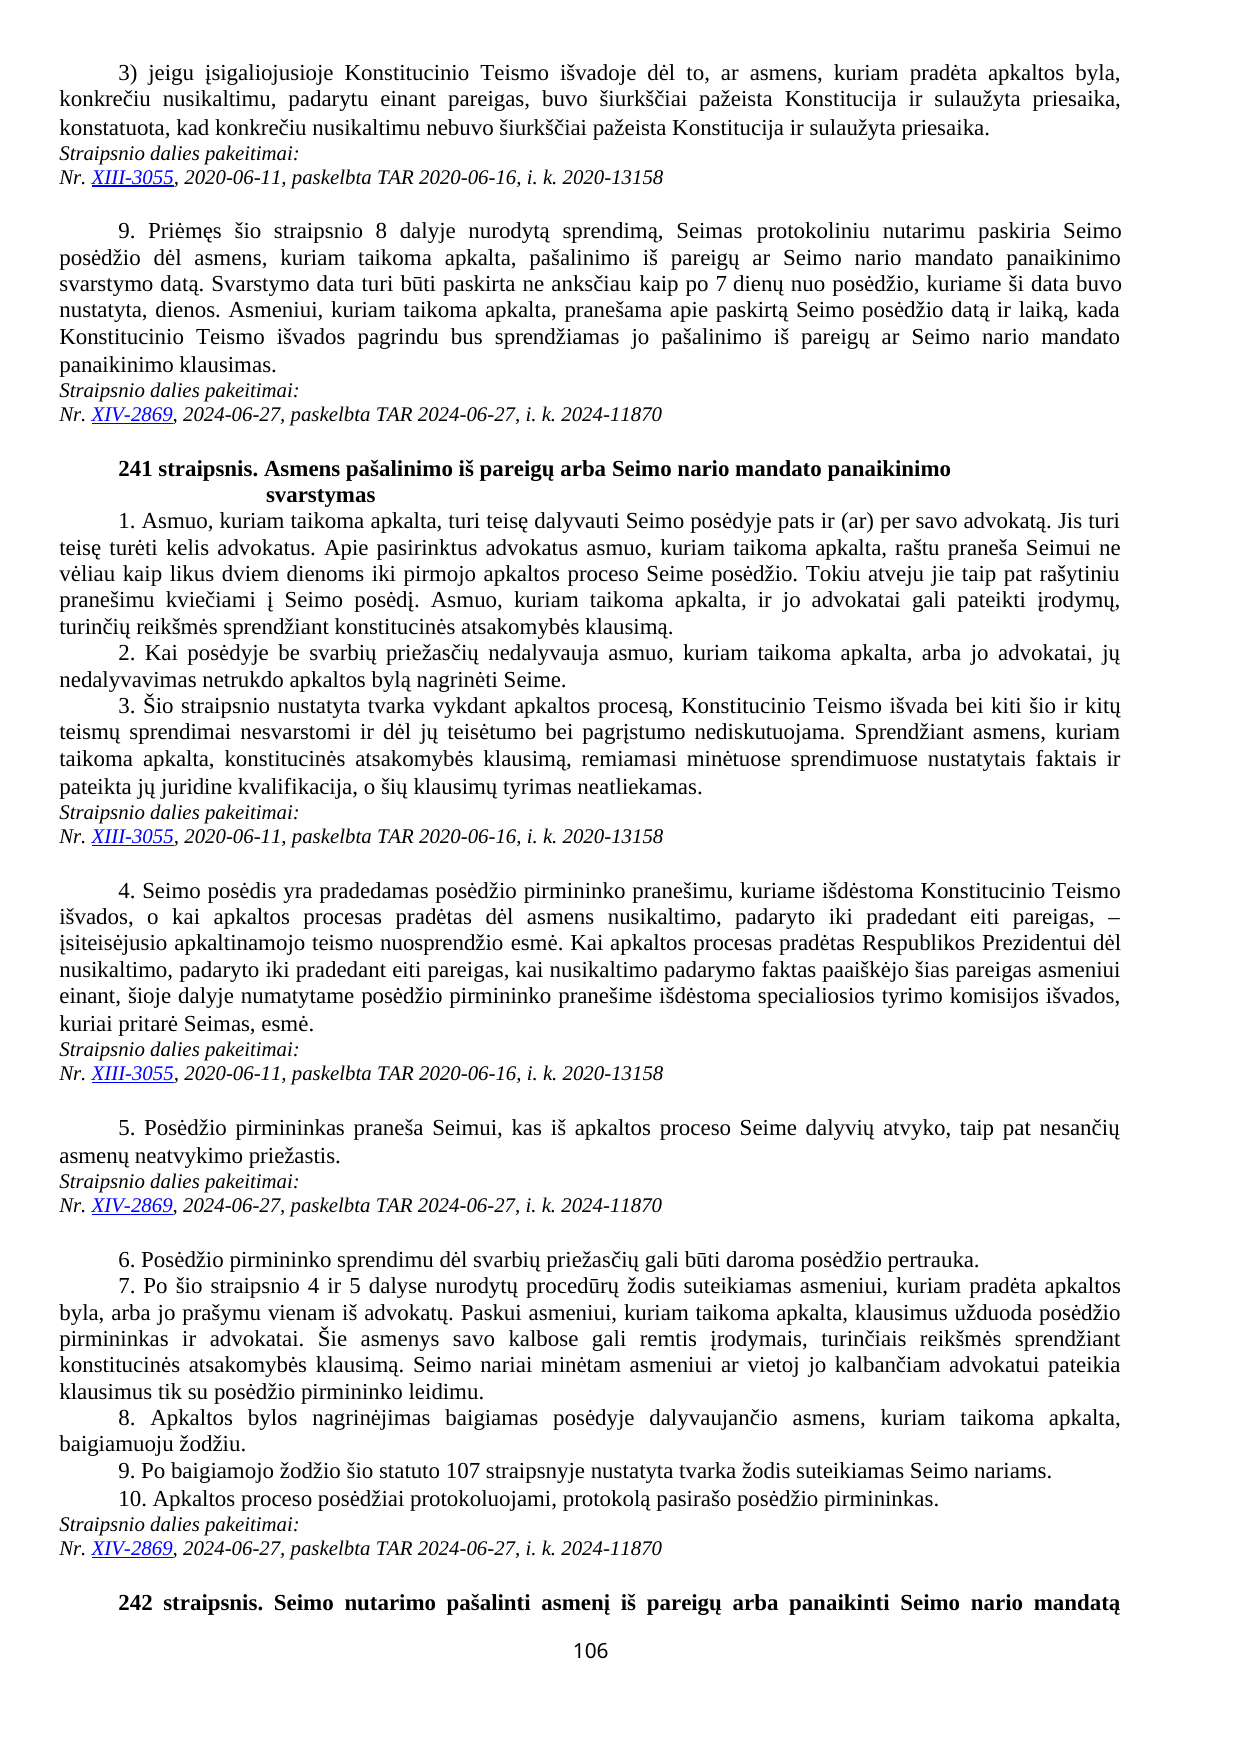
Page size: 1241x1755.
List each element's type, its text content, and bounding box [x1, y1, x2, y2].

text Straipsnio dalies pakeitimai: [59, 1512, 1122, 1536]
text Straipsnio dalies pakeitimai: [59, 378, 1122, 402]
text Nr. XIII-3055, 2020-06-11, paskelbta TAR 2020-06-16, i. k. 2020-13158 [59, 824, 1122, 848]
text Nr. XIV-2869, 2024-06-27, paskelbta TAR 2024-06-27, i. k. 2024-11870 [59, 402, 1122, 426]
text Straipsnio dalies pakeitimai: [59, 141, 1122, 164]
text Nr. XIII-3055, 2020-06-11, paskelbta TAR 2020-06-16, i. k. 2020-13158 [59, 1061, 1122, 1085]
text 10. Apkaltos proceso posėdžiai protokoluojami, protokolą pasirašo posėdžio pirmininkas. [59, 1483, 1122, 1512]
text 5. Posėdžio pirmininkas praneša Seimui, kas iš apkaltos proceso Seime dalyvių atvyko, taip pat nesančių asmenų neatvykimo priežastis. [59, 1114, 1122, 1169]
text Nr. XIV-2869, 2024-06-27, paskelbta TAR 2024-06-27, i. k. 2024-11870 [59, 1536, 1122, 1560]
text 1. Asmuo, kuriam taikoma apkalta, turi teisę dalyvauti Seimo posėdyje pats ir (ar) per savo advokatą. Jis turi teisę turėti kelis advokatus. Apie pasirinktus advokatus asmuo, kuriam taikoma apkalta, raštu praneša Seimui ne vėliau kaip likus dviem dienoms iki pirmojo apkaltos proceso Seime posėdžio. Tokiu atveju jie taip pat rašytiniu pranešimu kviečiami į Seimo posėdį. Asmuo, kuriam taikoma apkalta, ir jo advokatai gali pateikti įrodymų, turinčių reikšmės sprendžiant konstitucinės atsakomybės klausimą. [59, 507, 1122, 639]
text 3) jeigu įsigaliojusioje Konstitucinio Teismo išvadoje dėl to, ar asmens, kuriam pradėta apkaltos byla, konkrečiu nusikaltimu, padarytu einant pareigas, buvo šiurkščiai pažeista Konstitucija ir sulaužyta priesaika, konstatuota, kad konkrečiu nusikaltimu nebuvo šiurkščiai pažeista Konstitucija ir sulaužyta priesaika. [59, 59, 1122, 141]
text Straipsnio dalies pakeitimai: [59, 1037, 1122, 1061]
text 2. Kai posėdyje be svarbių priežasčių nedalyvauja asmuo, kuriam taikoma apkalta, arba jo advokatai, jų nedalyvavimas netrukdo apkaltos bylą nagrinėti Seime. [59, 639, 1122, 692]
text 6. Posėdžio pirmininko sprendimu dėl svarbių priežasčių gali būti daroma posėdžio pertrauka. [59, 1246, 1122, 1272]
text 9. Priėmęs šio straipsnio 8 dalyje nurodytą sprendimą, Seimas protokoliniu nutarimu paskiria Seimo posėdžio dėl asmens, kuriam taikoma apkalta, pašalinimo iš pareigų ar Seimo nario mandato panaikinimo svarstymo datą. Svarstymo data turi būti paskirta ne anksčiau kaip po 7 dienų nuo posėdžio, kuriame ši data buvo nustatyta, dienos. Asmeniui, kuriam taikoma apkalta, pranešama apie paskirtą Seimo posėdžio datą ir laiką, kada Konstitucinio Teismo išvados pagrindu bus sprendžiamas jo pašalinimo iš pareigų ar Seimo nario mandato panaikinimo klausimas. [59, 217, 1122, 378]
text svarstymas [59, 481, 1122, 507]
text 9. Po baigiamojo žodžio šio statuto 107 straipsnyje nustatyta tvarka žodis suteikiamas Seimo nariams. [59, 1457, 1122, 1483]
text Straipsnio dalies pakeitimai: [59, 1169, 1122, 1193]
text 8. Apkaltos bylos nagrinėjimas baigiamas posėdyje dalyvaujančio asmens, kuriam taikoma apkalta, baigiamuoju žodžiu. [59, 1404, 1122, 1457]
text Straipsnio dalies pakeitimai: [59, 800, 1122, 824]
text 242 straipsnis. Seimo nutarimo pašalinti asmenį iš pareigų arba panaikinti Seimo nario mandatą [118, 1589, 1122, 1615]
text 7. Po šio straipsnio 4 ir 5 dalyse nurodytų procedūrų žodis suteikiamas asmeniui, kuriam pradėta apkaltos byla, arba jo prašymu vienam iš advokatų. Paskui asmeniui, kuriam taikoma apkalta, klausimus užduoda posėdžio pirmininkas ir advokatai. Šie asmenys savo kalbose gali remtis įrodymais, turinčiais reikšmės sprendžiant konstitucinės atsakomybės klausimą. Seimo nariai minėtam asmeniui ar vietoj jo kalbančiam advokatui pateikia klausimus tik su posėdžio pirmininko leidimu. [59, 1272, 1122, 1404]
text Nr. XIII-3055, 2020-06-11, paskelbta TAR 2020-06-16, i. k. 2020-13158 [59, 164, 1122, 189]
text Nr. XIV-2869, 2024-06-27, paskelbta TAR 2024-06-27, i. k. 2024-11870 [59, 1193, 1122, 1217]
text 4. Seimo posėdis yra pradedamas posėdžio pirmininko pranešimu, kuriame išdėstoma Konstitucinio Teismo išvados, o kai apkaltos procesas pradėtas dėl asmens nusikaltimo, padaryto iki pradedant eiti pareigas, – įsiteisėjusio apkaltinamojo teismo nuosprendžio esmė. Kai apkaltos procesas pradėtas Respublikos Prezidentui dėl nusikaltimo, padaryto iki pradedant eiti pareigas, kai nusikaltimo padarymo faktas paaiškėjo šias pareigas asmeniui einant, šioje dalyje numatytame posėdžio pirmininko pranešime išdėstoma specialiosios tyrimo komisijos išvados, kuriai pritarė Seimas, esmė. [59, 877, 1122, 1037]
text 3. Šio straipsnio nustatyta tvarka vykdant apkaltos procesą, Konstitucinio Teismo išvada bei kiti šio ir kitų teismų sprendimai nesvarstomi ir dėl jų teisėtumo bei pagrįstumo nediskutuojama. Sprendžiant asmens, kuriam taikoma apkalta, konstitucinės atsakomybės klausimą, remiamasi minėtuose sprendimuose nustatytais faktais ir pateikta jų juridine kvalifikacija, o šių klausimų tyrimas neatliekamas. [59, 692, 1122, 800]
text 241 straipsnis. Asmens pašalinimo iš pareigų arba Seimo nario mandato panaikinimo [59, 455, 1122, 481]
